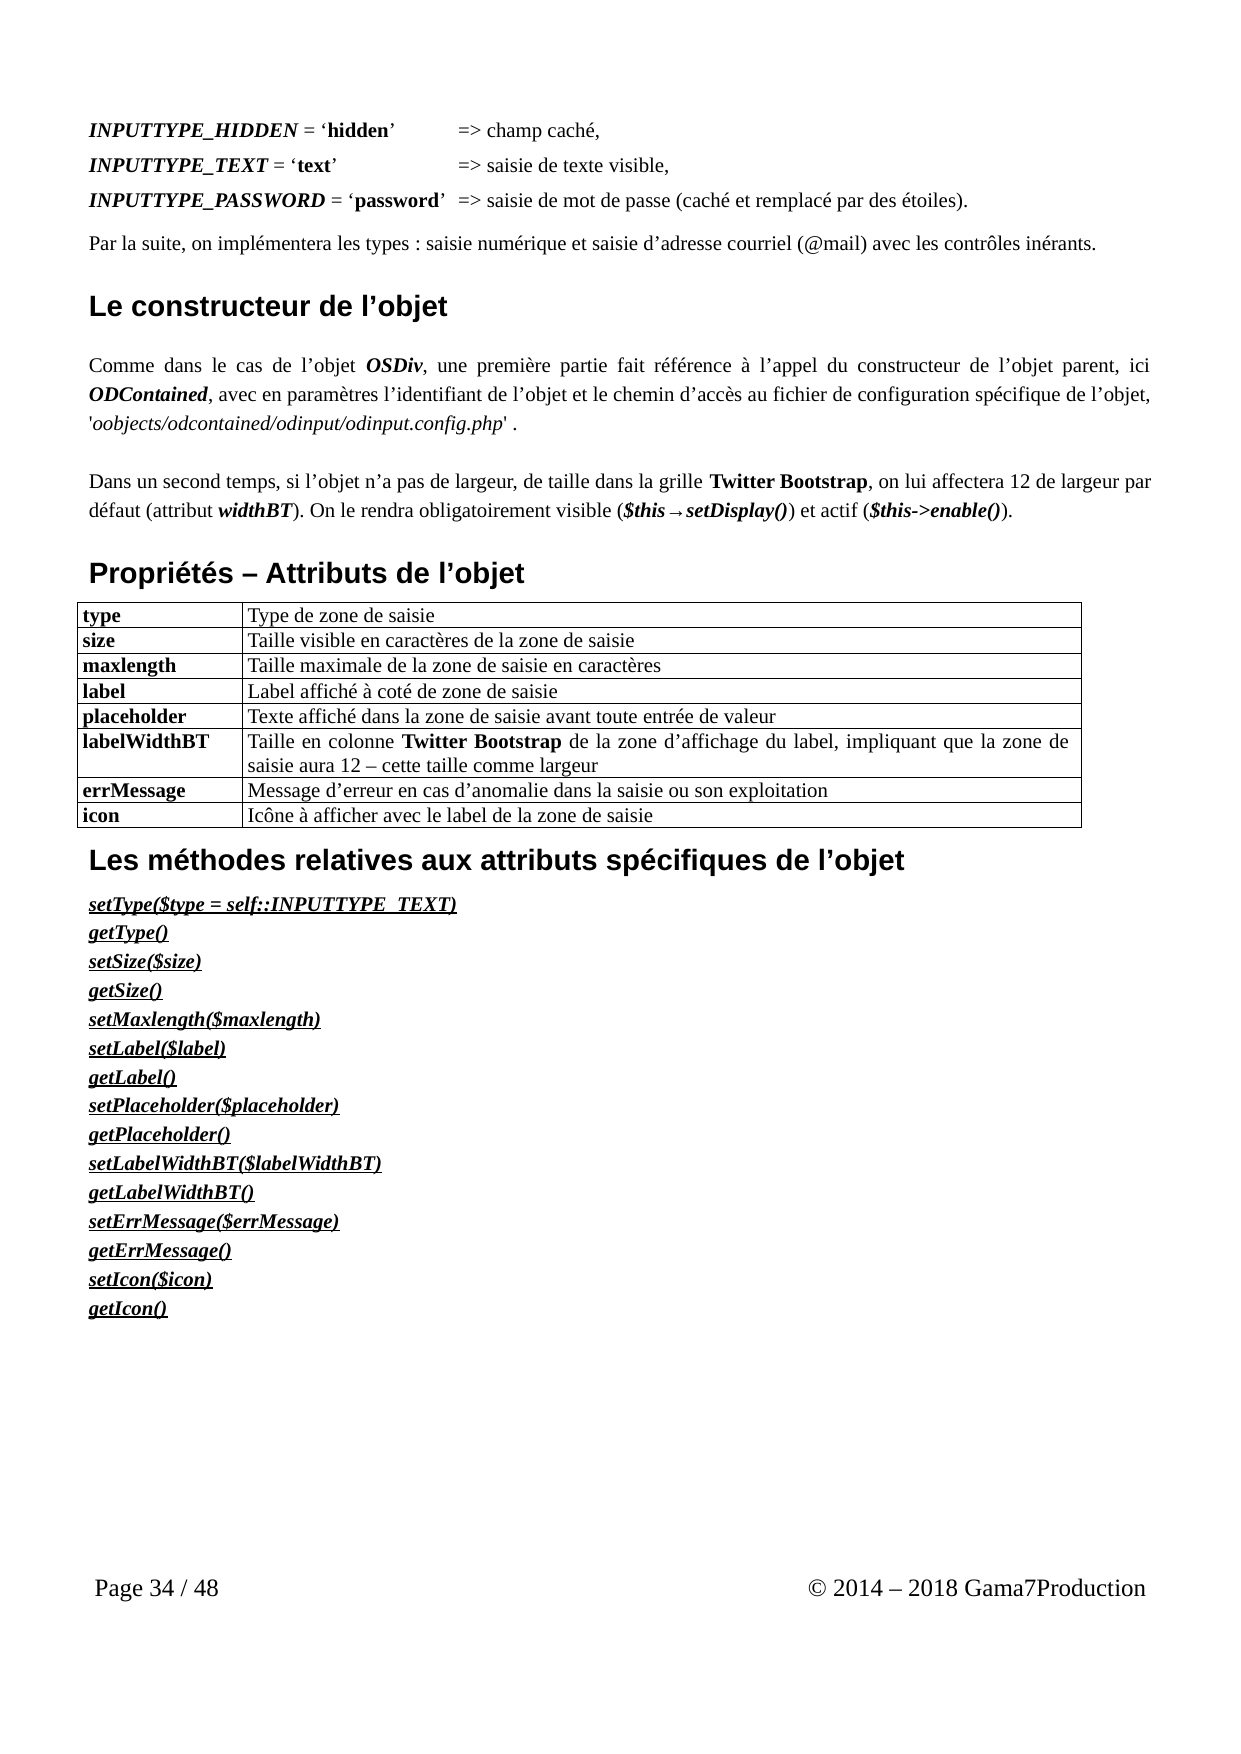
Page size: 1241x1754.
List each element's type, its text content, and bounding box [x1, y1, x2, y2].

text setMaxlength($maxlength) [88, 1007, 1152, 1031]
text getPlaceholder() [88, 1122, 1152, 1146]
table_cell maxlength [78, 654, 242, 677]
table_cell Taille en colonne Twitter Bootstrap de la zone d’affichage du label, impliquant que la zone de saisie aura 12 – cette taille comme largeur [243, 729, 1081, 777]
text setLabel($label) [88, 1036, 1152, 1060]
text INPUTTYPE_PASSWORD = ‘password’ => saisie de mot de passe (caché et remplacé par des étoiles). [88, 188, 1152, 212]
text getLabelWidthBT() [88, 1180, 1152, 1204]
text setLabelWidthBT($labelWidthBT) [88, 1151, 1152, 1175]
table_cell labelWidthBT [78, 729, 242, 777]
table_cell icon [78, 803, 242, 827]
subtitle Les méthodes relatives aux attributs spécifiques de l’objet [88, 843, 1152, 877]
subtitle Le constructeur de l’objet [88, 289, 1152, 323]
table_header Type de zone de saisie [243, 603, 1081, 627]
text getIcon() [88, 1295, 1152, 1319]
text Dans un second temps, si l’objet n’a pas de largeur, de taille dans la grille Twitter Bootstrap, on lui affectera 12 de largeur par défaut (attribut widthBT). On le rendra obligatoirement visible ($this→setDisplay()) et actif ($this->enable()). [88, 469, 1152, 522]
text INPUTTYPE_TEXT = ‘text’ => saisie de texte visible, [88, 153, 1152, 177]
text getSize() [88, 978, 1152, 1002]
table_cell errMessage [78, 778, 242, 802]
text getErrMessage() [88, 1238, 1152, 1262]
subtitle Propriétés – Attributs de l’objet [88, 556, 1152, 590]
table_cell Label affiché à coté de zone de saisie [243, 679, 1081, 703]
table_cell Taille maximale de la zone de saisie en caractères [243, 654, 1081, 677]
table_cell size [78, 628, 242, 652]
table_cell placeholder [78, 704, 242, 728]
table_cell Taille visible en caractères de la zone de saisie [243, 628, 1081, 652]
text getType() [88, 920, 1152, 944]
table_cell label [78, 679, 242, 703]
table_cell Texte affiché dans la zone de saisie avant toute entrée de valeur [243, 704, 1081, 728]
table_cell Message d’erreur en cas d’anomalie dans la saisie ou son exploitation [243, 778, 1081, 802]
text setSize($size) [88, 949, 1152, 973]
table_header type [78, 603, 242, 627]
text setPlaceholder($placeholder) [88, 1093, 1152, 1117]
text setIcon($icon) [88, 1267, 1152, 1291]
text INPUTTYPE_HIDDEN = ‘hidden’ => champ caché, [88, 118, 1152, 142]
text setErrMessage($errMessage) [88, 1209, 1152, 1233]
text getLabel() [88, 1064, 1152, 1089]
text setType($type = self::INPUTTYPE_TEXT) [88, 891, 1152, 916]
text Par la suite, on implémentera les types : saisie numérique et saisie d’adresse courriel (@mail) avec les contrôles inérants. [88, 231, 1152, 255]
text Comme dans le cas de l’objet OSDiv, une première partie fait référence à l’appel du constructeur de l’objet parent, ici ODContained, avec en paramètres l’identifiant de l’objet et le chemin d’accès au fichier de configuration spécifique de l’objet, 'oobjects/odcontained/odinput/odinput.config.php' . [88, 353, 1152, 434]
table_cell Icône à afficher avec le label de la zone de saisie [243, 803, 1081, 827]
